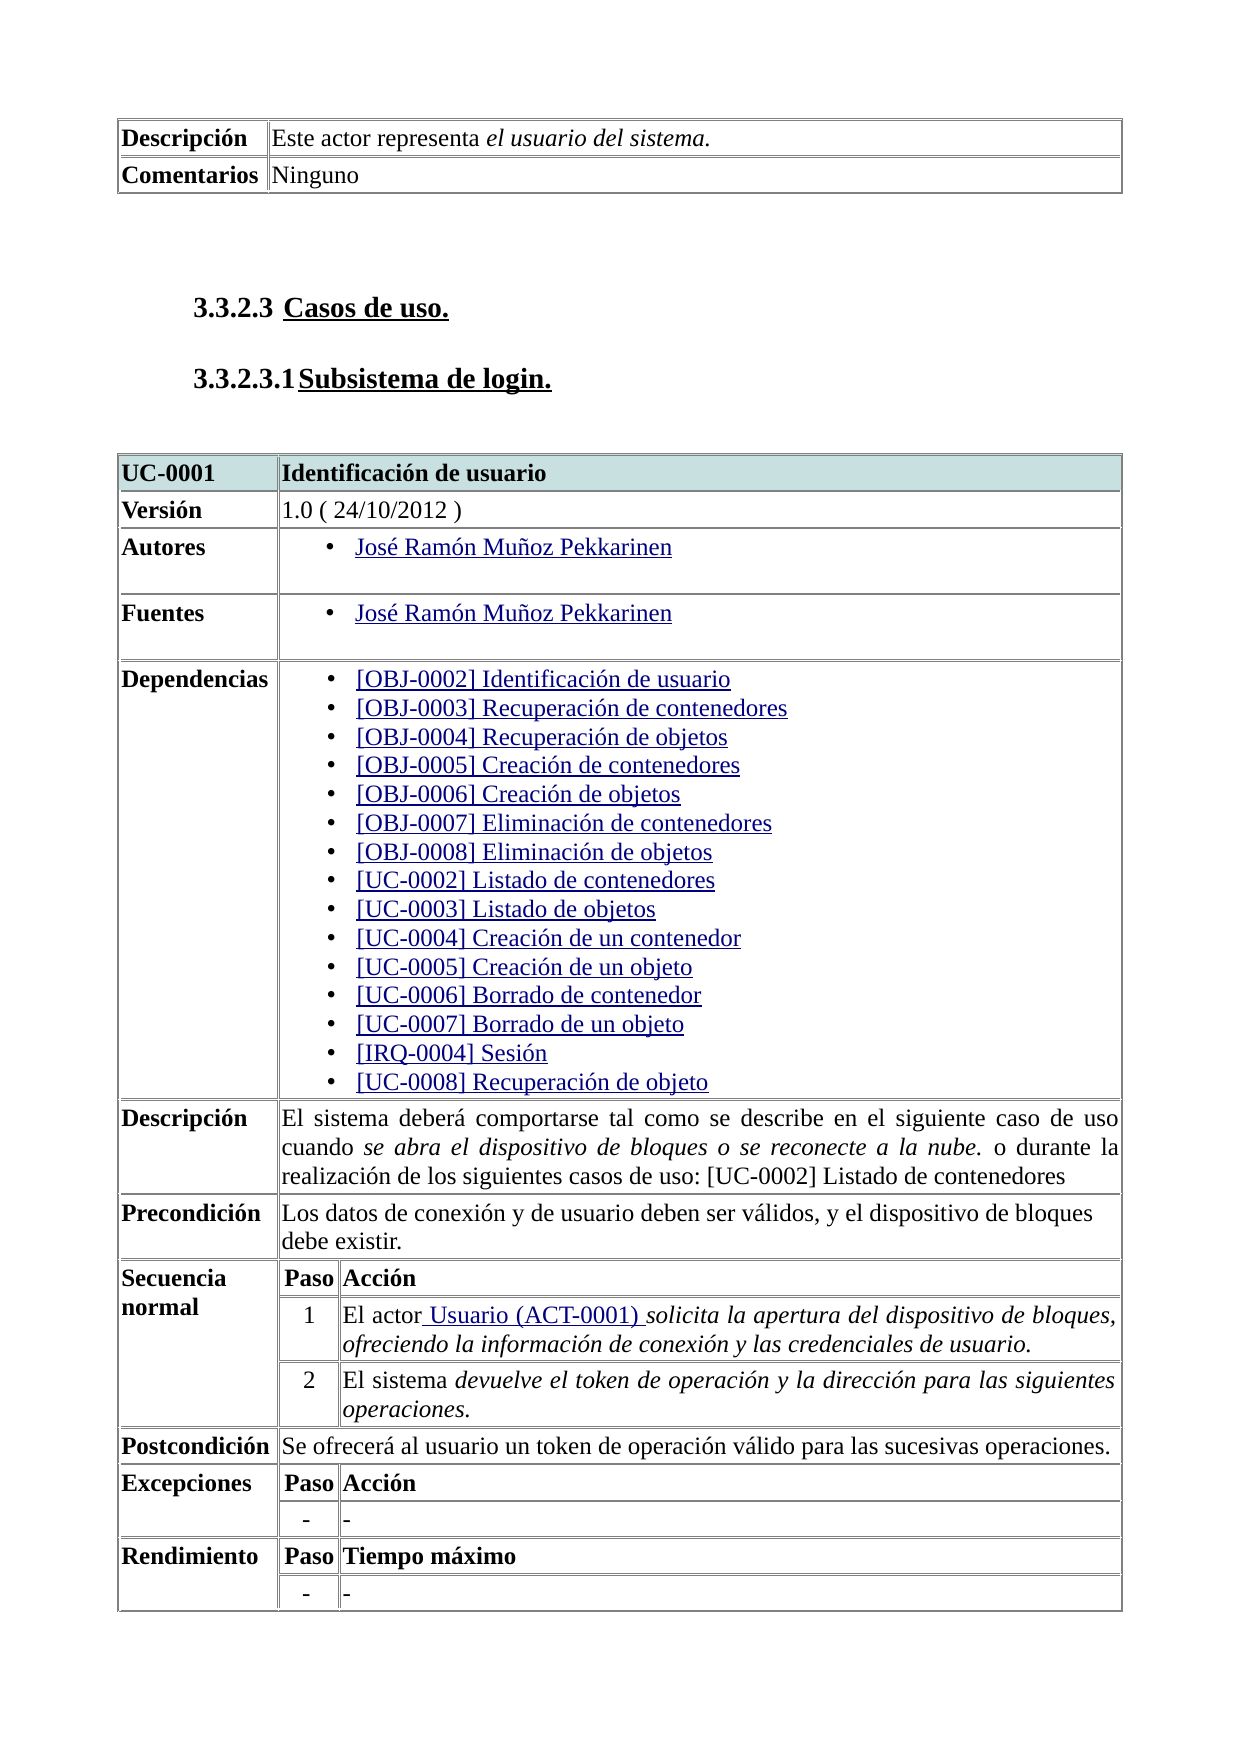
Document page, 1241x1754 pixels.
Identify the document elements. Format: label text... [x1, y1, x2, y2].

table_cell Paso [280, 1261, 338, 1295]
table_cell Se ofrecerá al usuario un token de operación válido para las sucesivas operaciones. [280, 1426, 1121, 1463]
table_cell Los datos de conexión y de usuario deben ser válidos, y el dispositivo de bloques debe existir. [280, 1193, 1122, 1258]
table_cell José Ramón Muñoz Pekkarinen [280, 527, 1122, 593]
table_cell Tiempo máximo [341, 1536, 1121, 1573]
table_cell Secuencia normal [119, 1258, 277, 1426]
table_header Identificación de usuario [280, 456, 1121, 490]
table_cell Rendimiento [119, 1536, 278, 1610]
table_cell Descripción [119, 1098, 277, 1193]
table_header UC-0001 [119, 456, 277, 490]
table_cell Este actor representa el usuario del sistema. [270, 121, 1121, 155]
table_cell Dependencias [119, 659, 277, 1098]
table_cell Ninguno [269, 155, 1121, 192]
table_cell El actor Usuario (ACT-0001) solicita la apertura del dispositivo de bloques, ofreciendo la información de conexión y las credenciales de usuario. [341, 1295, 1121, 1360]
subtitle Subsistema de login. [193, 361, 1122, 394]
table_cell Acción [341, 1463, 1122, 1499]
table_cell Autores [118, 527, 277, 593]
table_cell Postcondición [119, 1426, 277, 1463]
table_cell Comentarios [119, 155, 268, 192]
table_cell 1 [280, 1298, 338, 1360]
table_cell 2 [280, 1363, 338, 1426]
table_cell Paso [280, 1465, 338, 1499]
table_cell Descripción [119, 121, 267, 155]
table_cell - [340, 1573, 1121, 1610]
table_cell Precondición [118, 1193, 277, 1258]
table_cell José Ramón Muñoz Pekkarinen [280, 593, 1121, 659]
subtitle Casos de uso. [193, 290, 1122, 323]
table_cell - [280, 1502, 338, 1536]
table_cell El sistema devuelve el token de operación y la dirección para las siguientes operaciones. [341, 1360, 1121, 1426]
table_cell Fuentes [119, 593, 277, 659]
table_cell [OBJ-0002] Identificación de usuario [OBJ-0003] Recuperación de contenedores [OBJ-0004] Recuperación de objetos [OBJ-0005] Creación de contenedores [OBJ-0006] Creación de objetos [OBJ-0007] Eliminación de contenedores [OBJ-0008] Eliminación de objetos [UC-0002] Listado de contenedores [UC-0003] Listado de objetos [UC-0004] Creación de un contenedor [UC-0005] Creación de un objeto [UC-0006] Borrado de contenedor [UC-0007] Borrado de un objeto [IRQ-0004] Sesión [UC-0008] Recuperación de objeto [280, 659, 1121, 1098]
table_cell El sistema deberá comportarse tal como se describe en el siguiente caso de uso cuando se abra el dispositivo de bloques o se reconecte a la nube. o durante la realización de los siguientes casos de uso: [UC-0002] Listado de contenedores [280, 1098, 1121, 1193]
table_cell Paso [280, 1539, 338, 1573]
table_cell - [341, 1500, 1122, 1536]
table_cell - [279, 1576, 339, 1610]
table_cell Excepciones [118, 1463, 277, 1536]
table_cell Versión [119, 490, 277, 527]
table_cell 1.0 ( 24/10/2012 ) [280, 490, 1121, 527]
table_cell Acción [341, 1258, 1121, 1295]
